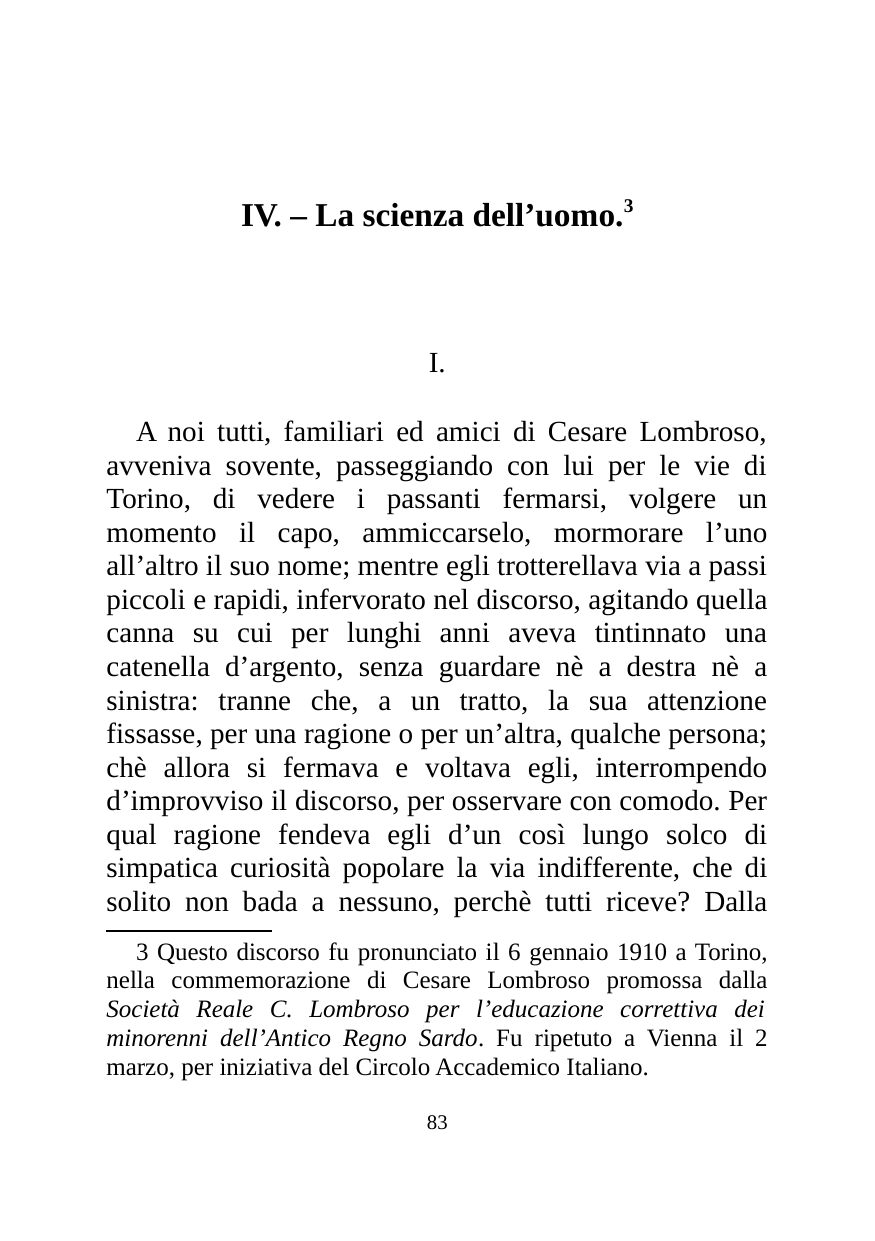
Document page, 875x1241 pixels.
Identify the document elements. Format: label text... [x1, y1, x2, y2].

subtitle I. [106, 345, 768, 379]
text A noi tutti, familiari ed amici di Cesare Lombroso, avveniva sovente, passeggiando con lui per le vie di Torino, di vedere i passanti fermarsi, volgere un momento il capo, ammiccarselo, mormorare l’uno all’altro il suo nome; mentre egli trotterellava via a passi piccoli e rapidi, infervorato nel discorso, agitando quella canna su cui per lunghi anni aveva tintinnato una catenella d’argento, senza guardare nè a destra nè a sinistra: tranne che, a un tratto, la sua attenzione fissasse, per una ragione o per un’altra, qualche persona; chè allora si fermava e voltava egli, interrompendo d’improvviso il discorso, per osservare con comodo. Per qual ragione fendeva egli d’un così lungo solco di simpatica curiosità popolare la via indifferente, che di solito non bada a nessuno, perchè tutti riceve? Dalla [106, 414, 768, 917]
text Questo discorso fu pronunciato il 6 gennaio 1910 a Torino, nella commemorazione di Cesare Lombroso promossa dalla Società Reale C. Lombroso per l’educazione correttiva dei minorenni dell’Antico Regno Sardo. Fu ripetuto a Vienna il 2 marzo, per iniziativa del Circolo Accademico Italiano. [106, 937, 768, 1080]
subtitle IV. – La scienza dell’uomo. [106, 195, 768, 233]
